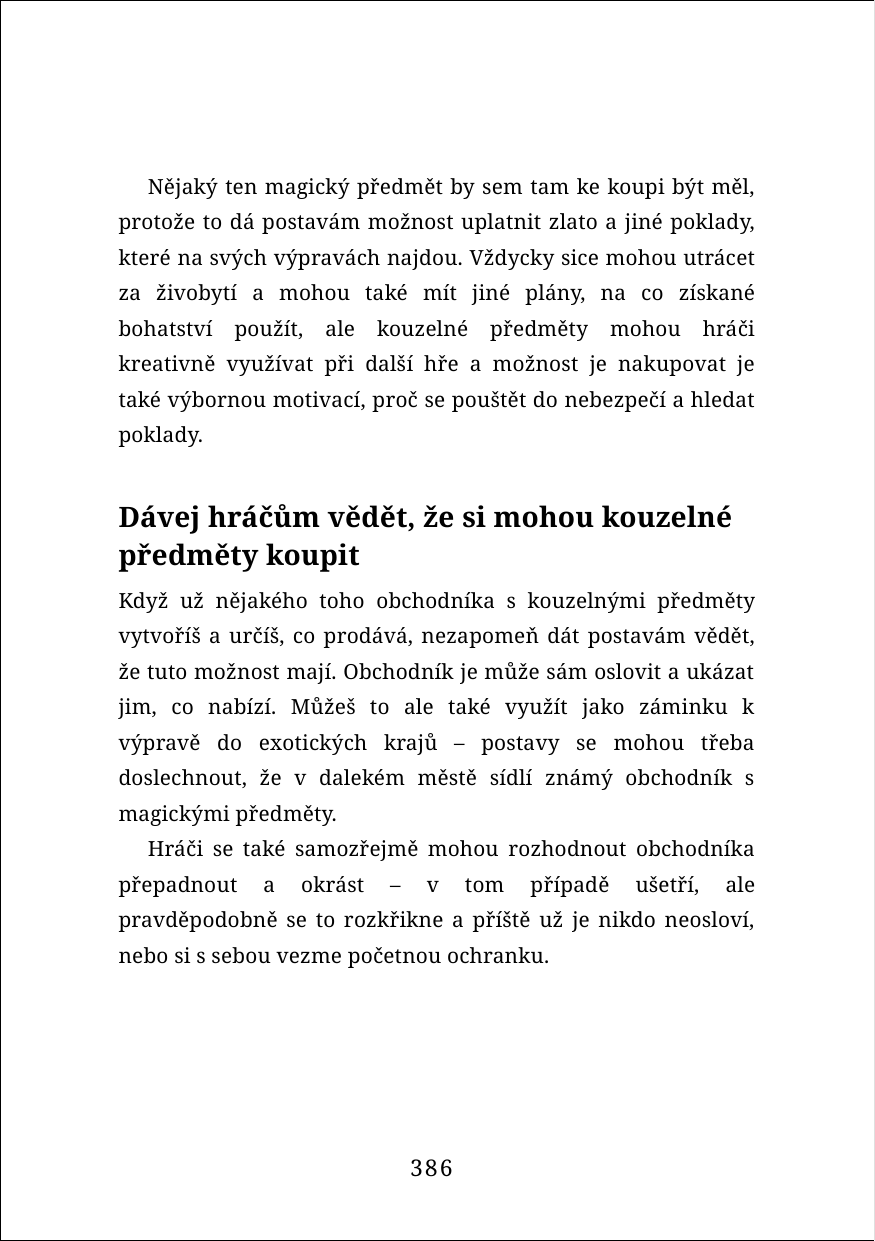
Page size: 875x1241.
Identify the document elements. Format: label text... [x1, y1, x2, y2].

subtitle Dávej hráčům vědět, že si mohou kouzelné předměty koupit [118, 497, 756, 574]
text Nějaký ten magický předmět by sem tam ke koupi být měl, protože to dá postavám možnost uplatnit zlato a jiné poklady, které na svých výpravách najdou. Vždycky sice mohou utrácet za živobytí a mohou také mít jiné plány, na co získané bohatství použít, ale kouzelné předměty mohou hráči kreativně využívat při další hře a možnost je nakupovat je také výbornou motivací, proč se pouštět do nebezpečí a hledat poklady. [118, 172, 756, 449]
text Když už nějakého toho obchodníka s kouzelnými předměty vytvoříš a určíš, co prodává, nezapomeň dát postavám vědět, že tuto možnost mají. Obchodník je může sám oslovit a ukázat jim, co nabízí. Můžeš to ale také využít jako záminku k výpravě do exotických krajů – postavy se mohou třeba doslechnout, že v dalekém městě sídlí známý obchodník s magickými předměty. Hráči se také samozřejmě mohou rozhodnout obchodníka přepadnout a okrást – v tom případě ušetří, ale pravděpodobně se to rozkřikne a příště už je nikdo neosloví, nebo si s sebou vezme početnou ochranku. [118, 586, 756, 969]
